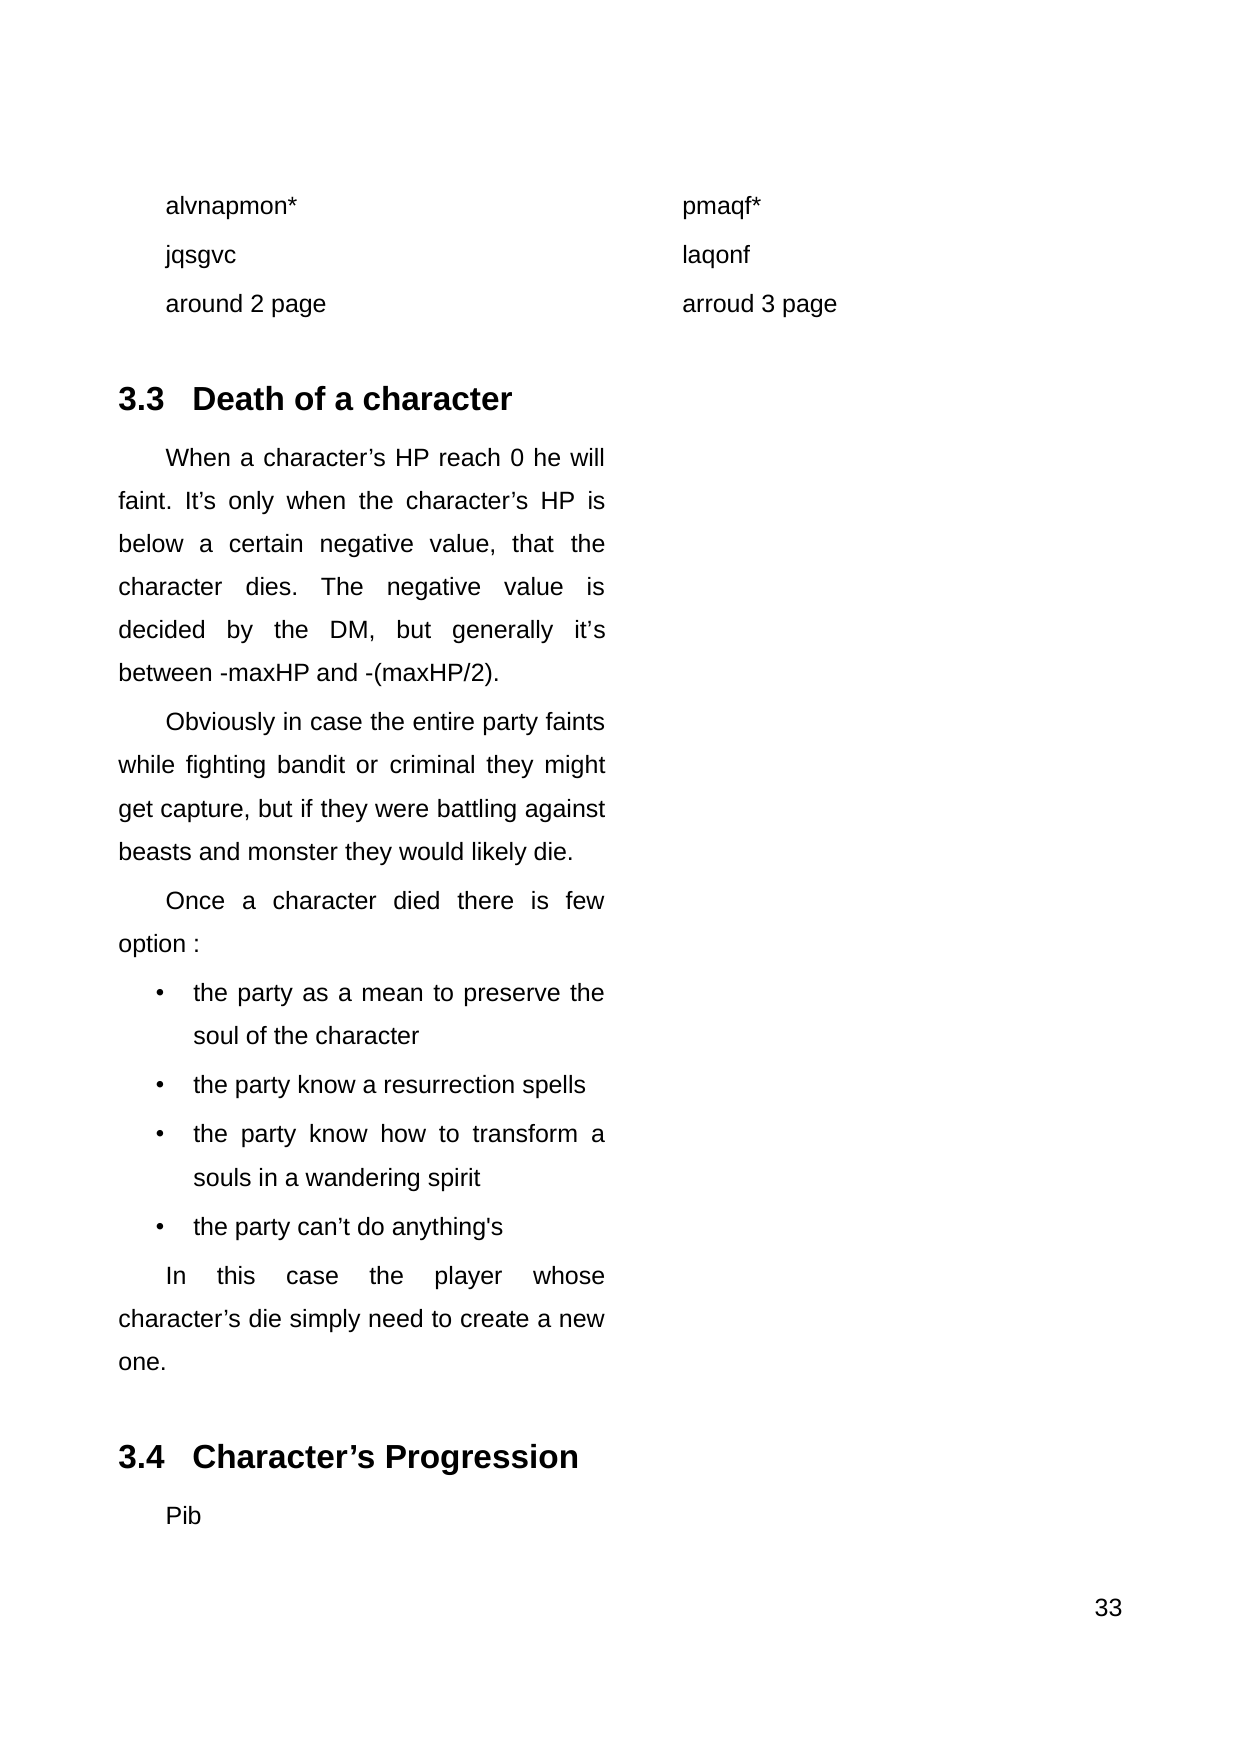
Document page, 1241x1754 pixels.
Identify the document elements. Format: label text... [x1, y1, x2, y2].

list the party know a resurrection spells [156, 1070, 605, 1099]
subtitle Character’s Progression [118, 1438, 605, 1476]
text alvnapmon* [118, 191, 605, 219]
list the party know how to transform a souls in a wandering spirit [156, 1119, 605, 1191]
text arroud 3 page [635, 289, 1122, 317]
text Obviously in case the entire party faints while fighting bandit or criminal they might get capture, but if they were battling against beasts and monster they would likely die. [118, 707, 605, 866]
text In this case the player whose character’s die simply need to create a new one. [118, 1261, 605, 1376]
text Pib [118, 1501, 605, 1530]
text around 2 page [118, 289, 605, 317]
list the party can’t do anything's [156, 1212, 605, 1241]
text When a character’s HP reach 0 he will faint. It’s only when the character’s HP is below a certain negative value, that the character dies. The negative value is decided by the DM, but generally it’s between -maxHP and -(maxHP/2). [118, 443, 605, 687]
text jqsgvc [118, 240, 605, 268]
list the party as a mean to preserve the soul of the character [156, 978, 605, 1050]
text Once a character died there is few option : [118, 886, 605, 958]
text laqonf [635, 240, 1122, 268]
text pmaqf* [635, 191, 1122, 219]
subtitle Death of a character [118, 379, 605, 418]
